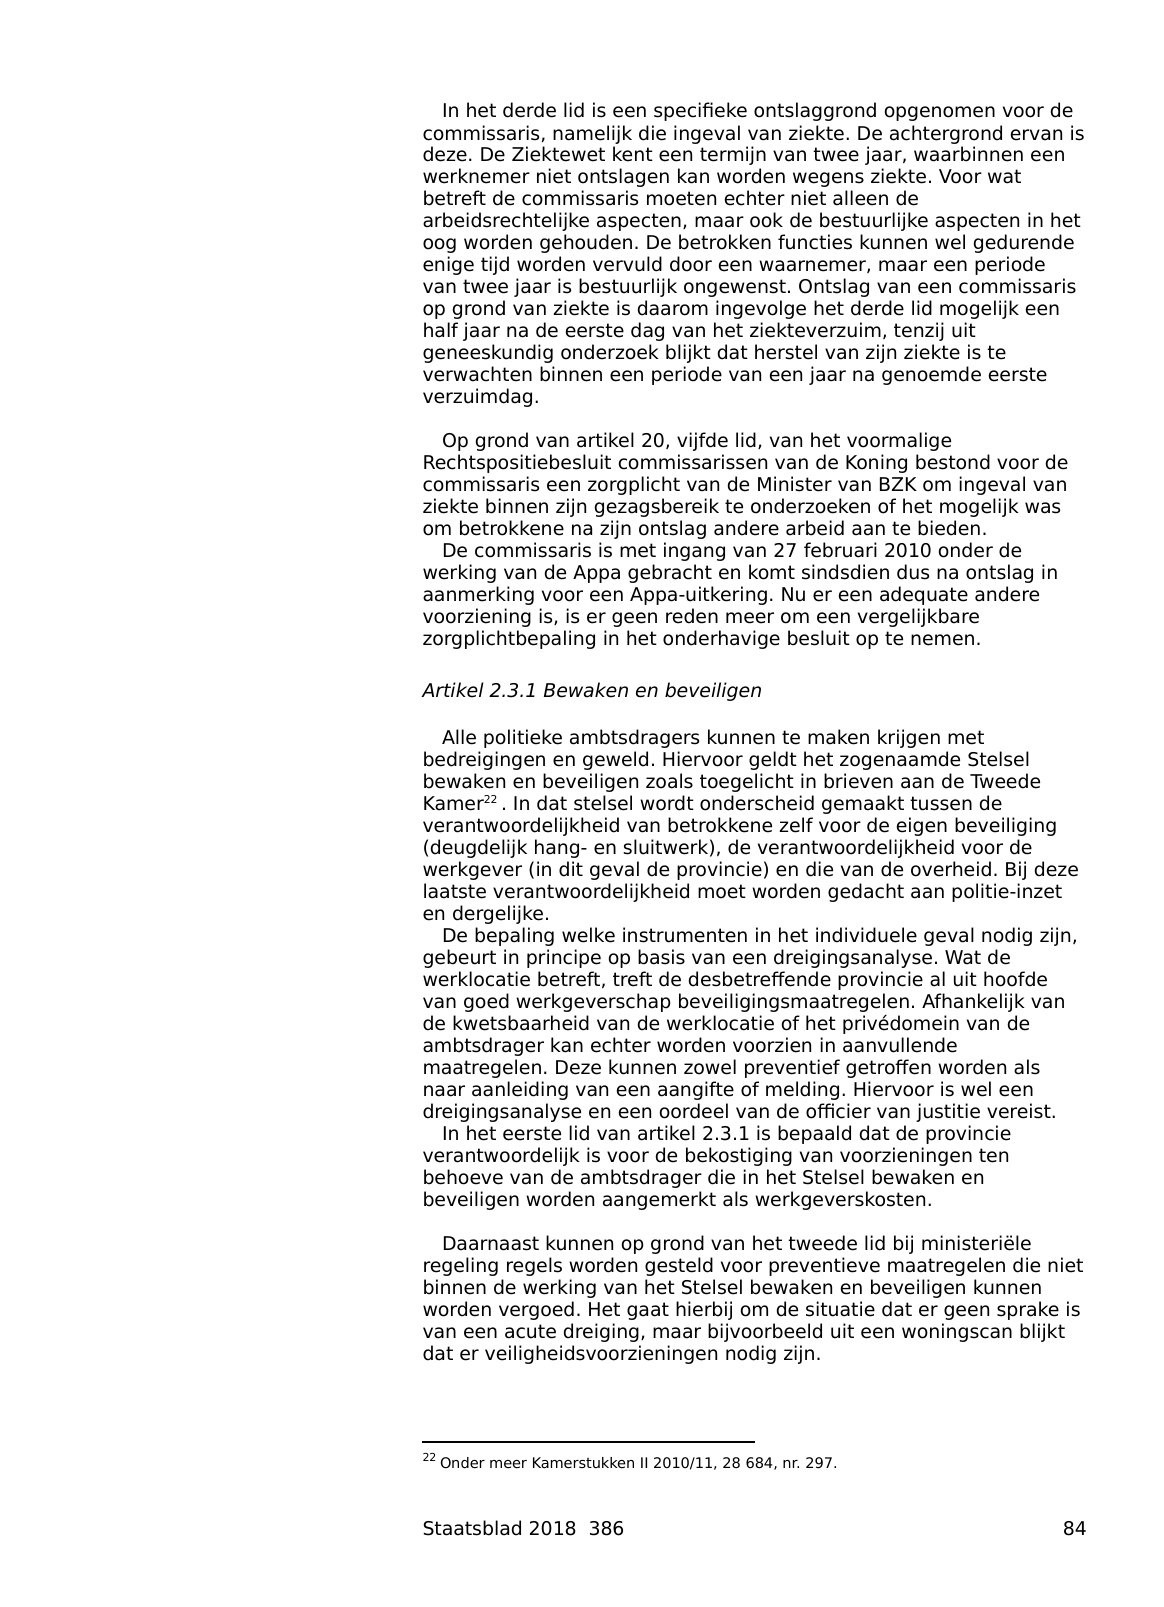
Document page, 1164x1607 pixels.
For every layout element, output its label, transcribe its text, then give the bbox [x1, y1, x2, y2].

text De bepaling welke instrumenten in het individuele geval nodig zijn, gebeurt in principe op basis van een dreigingsanalyse. Wat de werklocatie betreft, treft de desbetreffende provincie al uit hoofde van goed werkgeverschap beveiligingsmaatregelen. Afhankelijk van de kwetsbaarheid van de werklocatie of het privédomein van de ambtsdrager kan echter worden voorzien in aanvullende maatregelen. Deze kunnen zowel preventief getroffen worden als naar aanleiding van een aangifte of melding. Hiervoor is wel een dreigingsanalyse en een oordeel van de officier van justitie vereist. [422, 925, 1087, 1123]
text Onder meer Kamerstukken II 2010/11, 28 684, nr. 297. [422, 1451, 1087, 1473]
text In het eerste lid van artikel 2.3.1 is bepaald dat de provincie verantwoordelijk is voor de bekostiging van voorzieningen ten behoeve van de ambtsdrager die in het Stelsel bewaken en beveiligen worden aangemerkt als werkgeverskosten. [422, 1123, 1087, 1211]
text Op grond van artikel 20, vijfde lid, van het voormalige Rechtspositiebesluit commissarissen van de Koning bestond voor de commissaris een zorgplicht van de Minister van BZK om ingeval van ziekte binnen zijn gezagsbereik te onderzoeken of het mogelijk was om betrokkene na zijn ontslag andere arbeid aan te bieden. [422, 430, 1087, 540]
text De commissaris is met ingang van 27 februari 2010 onder de werking van de Appa gebracht en komt sindsdien dus na ontslag in aanmerking voor een Appa-uitkering. Nu er een adequate andere voorziening is, is er geen reden meer om een vergelijkbare zorgplichtbepaling in het onderhavige besluit op te nemen. [422, 540, 1087, 650]
text In het derde lid is een specifieke ontslaggrond opgenomen voor de commissaris, namelijk die ingeval van ziekte. De achtergrond ervan is deze. De Ziektewet kent een termijn van twee jaar, waarbinnen een werknemer niet ontslagen kan worden wegens ziekte. Voor wat betreft de commissaris moeten echter niet alleen de arbeidsrechtelijke aspecten, maar ook de bestuurlijke aspecten in het oog worden gehouden. De betrokken functies kunnen wel gedurende enige tijd worden vervuld door een waarnemer, maar een periode van twee jaar is bestuurlijk ongewenst. Ontslag van een commissaris op grond van ziekte is daarom ingevolge het derde lid mogelijk een half jaar na de eerste dag van het ziekteverzuim, tenzij uit geneeskundig onderzoek blijkt dat herstel van zijn ziekte is te verwachten binnen een periode van een jaar na genoemde eerste verzuimdag. [422, 100, 1087, 408]
text Daarnaast kunnen op grond van het tweede lid bij ministeriële regeling regels worden gesteld voor preventieve maatregelen die niet binnen de werking van het Stelsel bewaken en beveiligen kunnen worden vergoed. Het gaat hierbij om de situatie dat er geen sprake is van een acute dreiging, maar bijvoorbeeld uit een woningscan blijkt dat er veiligheidsvoorzieningen nodig zijn. [422, 1233, 1087, 1365]
subtitle Artikel 2.3.1 Bewaken en beveiligen [422, 680, 1087, 702]
text Alle politieke ambtsdragers kunnen te maken krijgen met bedreigingen en geweld. Hiervoor geldt het zogenaamde Stelsel bewaken en beveiligen zoals toegelicht in brieven aan de Tweede Kamer. In dat stelsel wordt onderscheid gemaakt tussen de verantwoordelijkheid van betrokkene zelf voor de eigen beveiliging (deugdelijk hang- en sluitwerk), de verantwoordelijkheid voor de werkgever (in dit geval de provincie) en die van de overheid. Bij deze laatste verantwoordelijkheid moet worden gedacht aan politie-inzet en dergelijke. [422, 727, 1087, 925]
